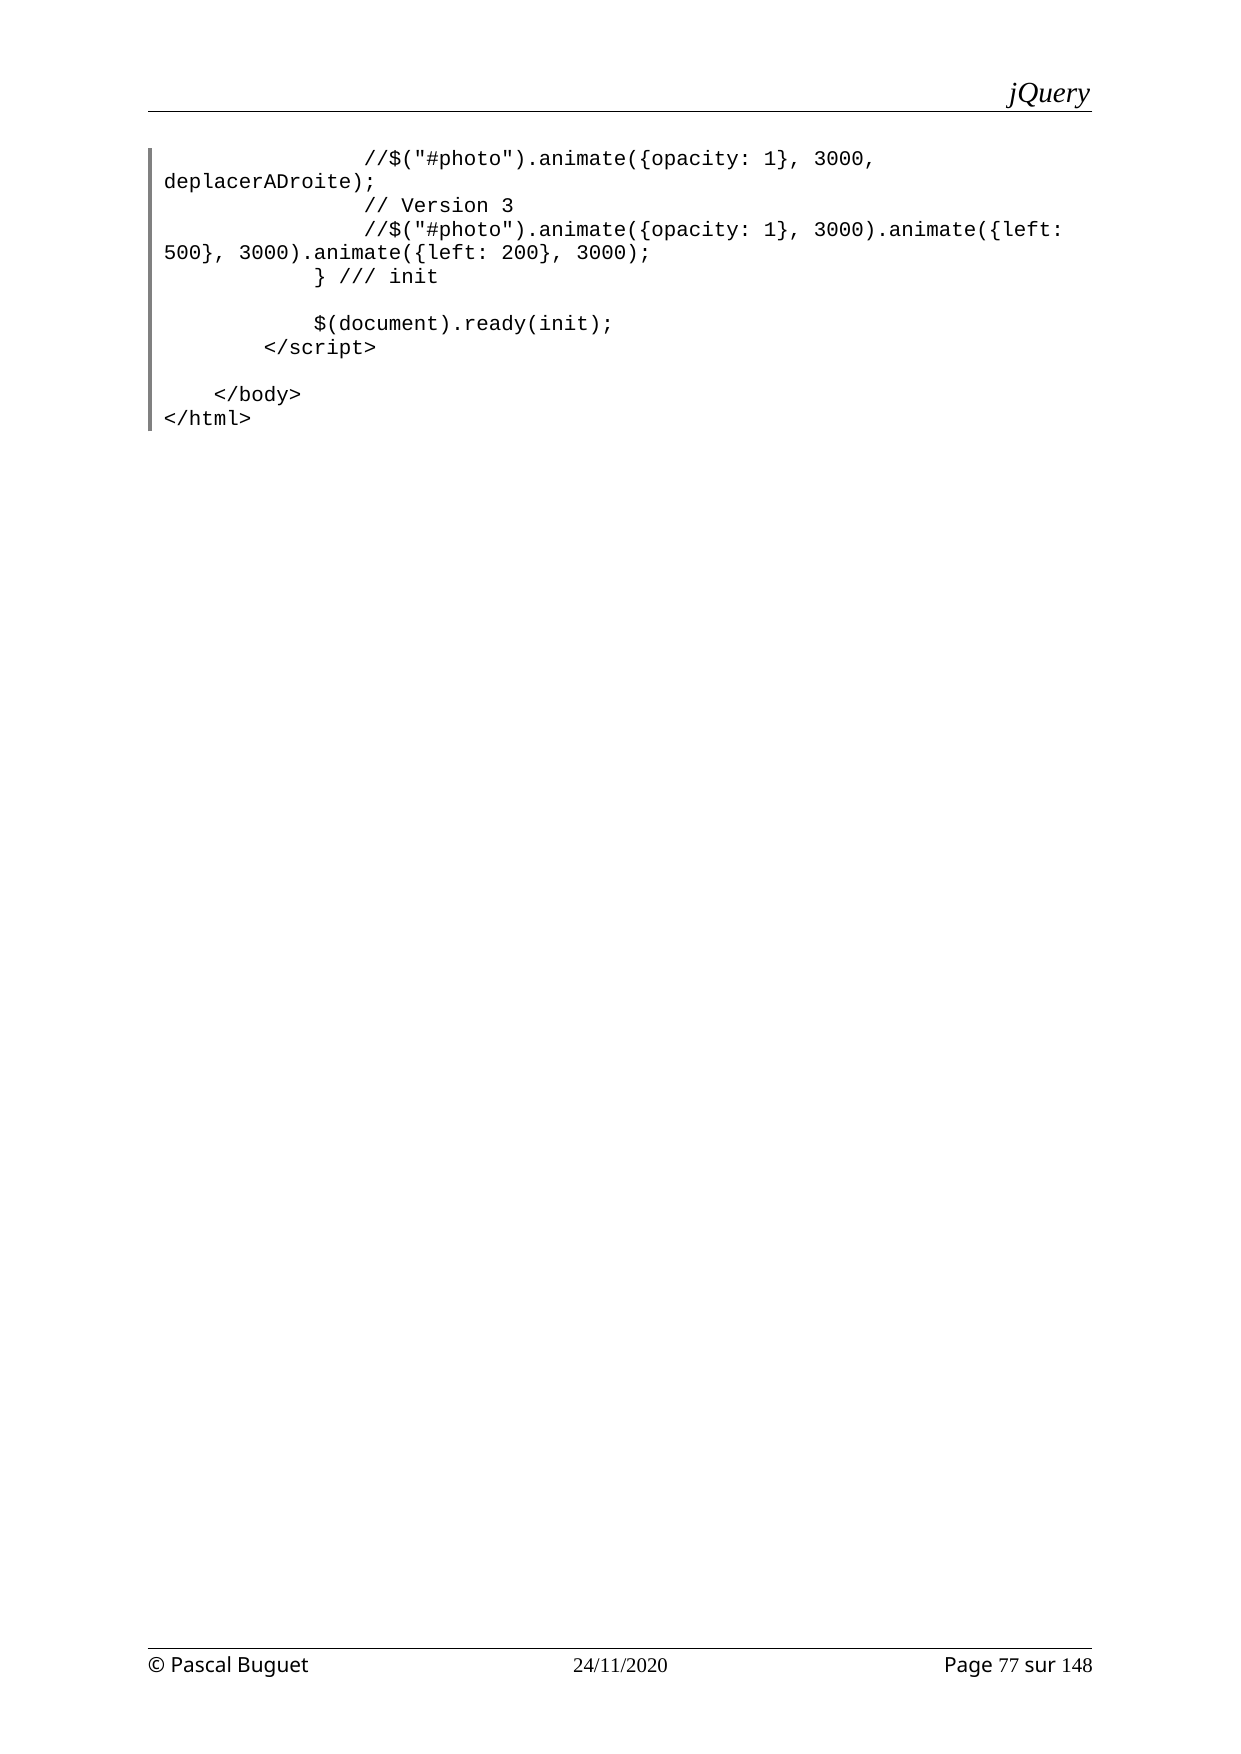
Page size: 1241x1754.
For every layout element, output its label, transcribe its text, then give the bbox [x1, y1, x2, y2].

text // Version 3 [152, 195, 1092, 219]
text </body> [152, 384, 1092, 408]
text </html> [152, 408, 1092, 431]
text } /// init [152, 266, 1092, 289]
text //$("#photo").animate({opacity: 1}, 3000).animate({left: 500}, 3000).animate({left: 200}, 3000); [152, 219, 1092, 266]
text //$("#photo").animate({opacity: 1}, 3000, deplacerADroite); [152, 148, 1092, 195]
text </script> [152, 337, 1092, 361]
text $(document).ready(init); [152, 313, 1092, 337]
